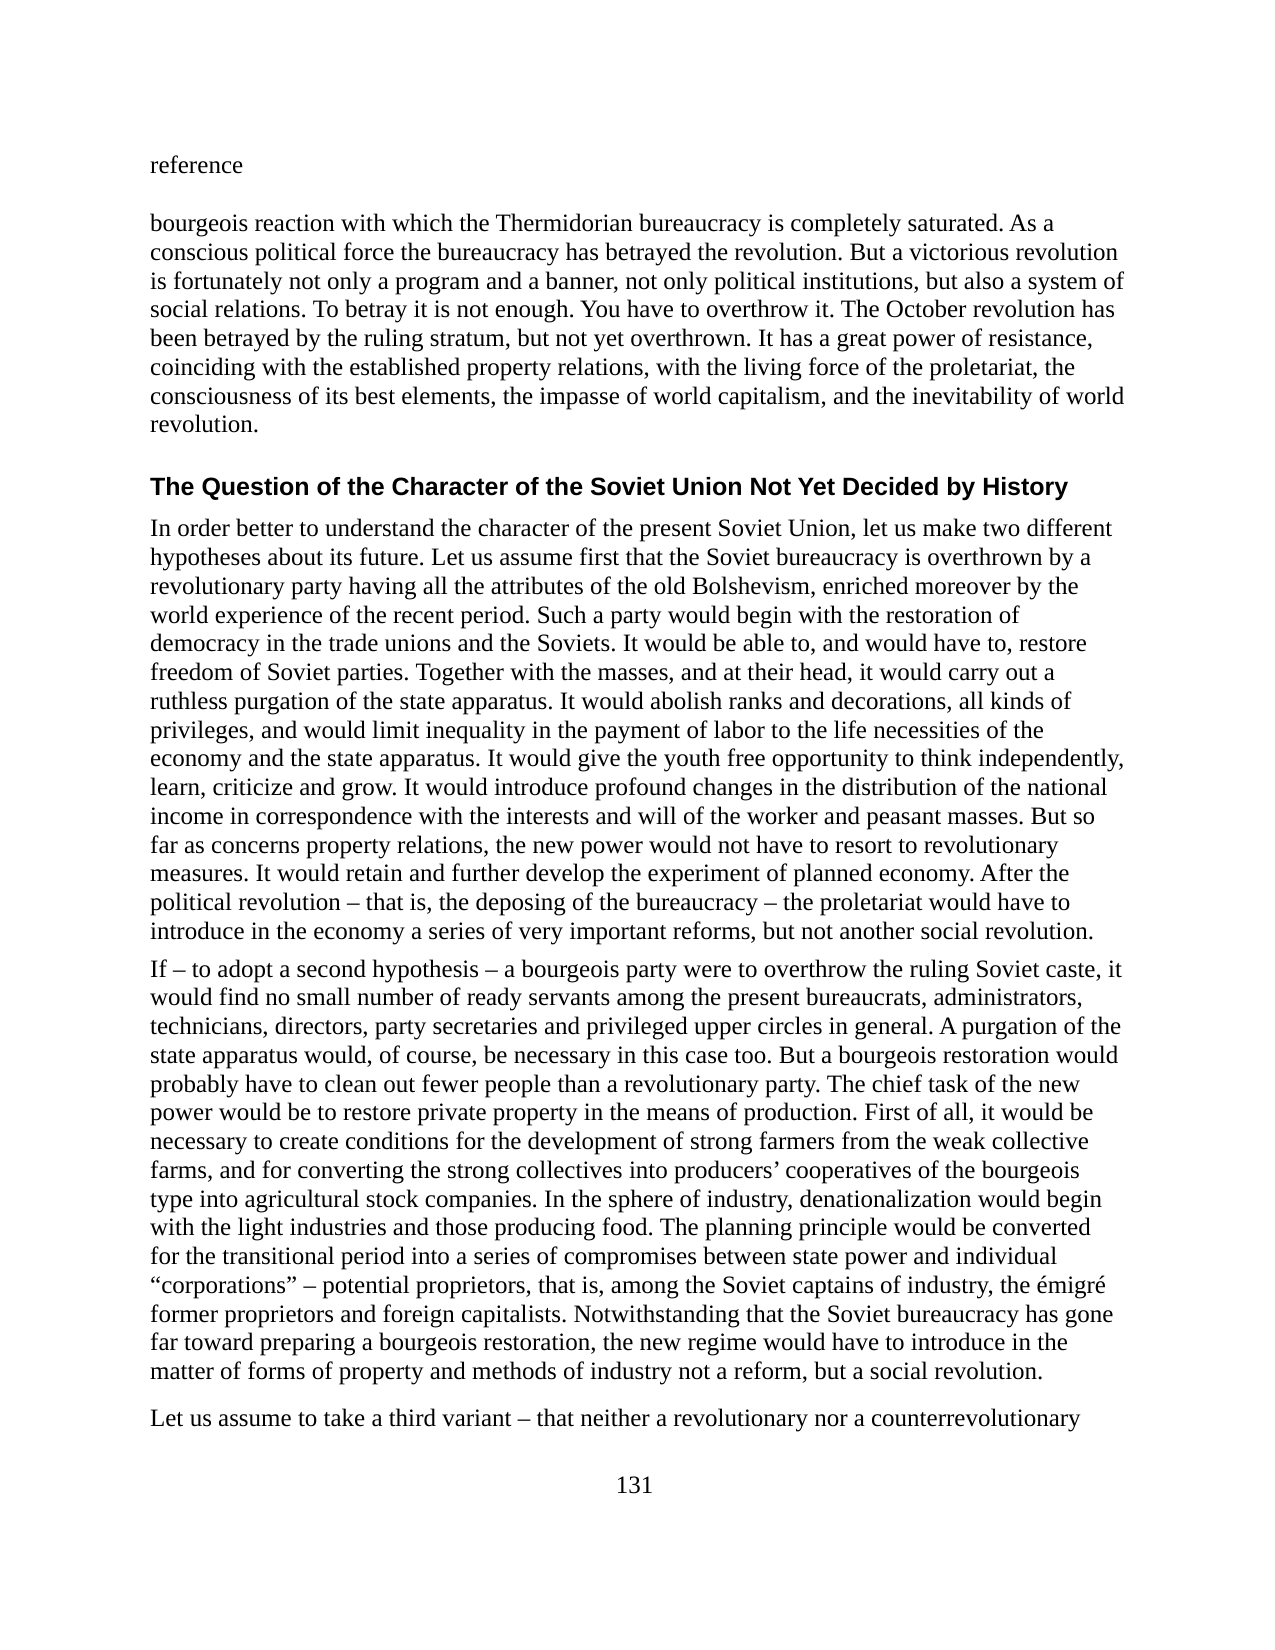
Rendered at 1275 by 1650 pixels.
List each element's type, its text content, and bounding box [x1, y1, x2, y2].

text If – to adopt a second hypothesis – a bourgeois party were to overthrow the ruling Soviet caste, it would find no small number of ready servants among the present bureaucrats, administrators, technicians, directors, party secretaries and privileged upper circles in general. A purgation of the state apparatus would, of course, be necessary in this case too. But a bourgeois restoration would probably have to clean out fewer people than a revolutionary party. The chief task of the new power would be to restore private property in the means of production. First of all, it would be necessary to create conditions for the development of strong farmers from the weak collective farms, and for converting the strong collectives into producers’ cooperatives of the bourgeois type into agricultural stock companies. In the sphere of industry, denationalization would begin with the light industries and those producing food. The planning principle would be converted for the transitional period into a series of compromises between state power and individual “corporations” – potential proprietors, that is, among the Soviet captains of industry, the émigré former proprietors and foreign capitalists. Notwithstanding that the Soviet bureaucracy has gone far toward preparing a bourgeois restoration, the new regime would have to introduce in the matter of forms of property and methods of industry not a reform, but a social revolution. [150, 954, 1125, 1385]
text Let us assume to take a third variant – that neither a revolutionary nor a counterrevolutionary [150, 1403, 1125, 1432]
text bourgeois reaction with which the Thermidorian bureaucracy is completely saturated. As a conscious political force the bureaucracy has betrayed the revolution. But a victorious revolution is fortunately not only a program and a banner, not only political institutions, but also a system of social relations. To betray it is not enough. You have to overthrow it. The October revolution has been betrayed by the ruling stratum, but not yet overthrown. It has a great power of resistance, coinciding with the established property relations, with the living force of the proletariat, the consciousness of its best elements, the impasse of world capitalism, and the inevitability of world revolution. [150, 208, 1125, 438]
subtitle The Question of the Character of the Soviet Union Not Yet Decided by History [150, 472, 1125, 501]
text In order better to understand the character of the present Soviet Union, let us make two different hypotheses about its future. Let us assume first that the Soviet bureaucracy is overthrown by a revolutionary party having all the attributes of the old Bolshevism, enriched moreover by the world experience of the recent period. Such a party would begin with the restoration of democracy in the trade unions and the Soviets. It would be able to, and would have to, restore freedom of Soviet parties. Together with the masses, and at their head, it would carry out a ruthless purgation of the state apparatus. It would abolish ranks and decorations, all kinds of privileges, and would limit inequality in the payment of labor to the life necessities of the economy and the state apparatus. It would give the youth free opportunity to think independently, learn, criticize and grow. It would introduce profound changes in the distribution of the national income in correspondence with the interests and will of the worker and peasant masses. But so far as concerns property relations, the new power would not have to resort to revolutionary measures. It would retain and further develop the experiment of planned economy. After the political revolution – that is, the deposing of the bureaucracy – the proletariat would have to introduce in the economy a series of very important reforms, but not another social revolution. [150, 513, 1125, 945]
